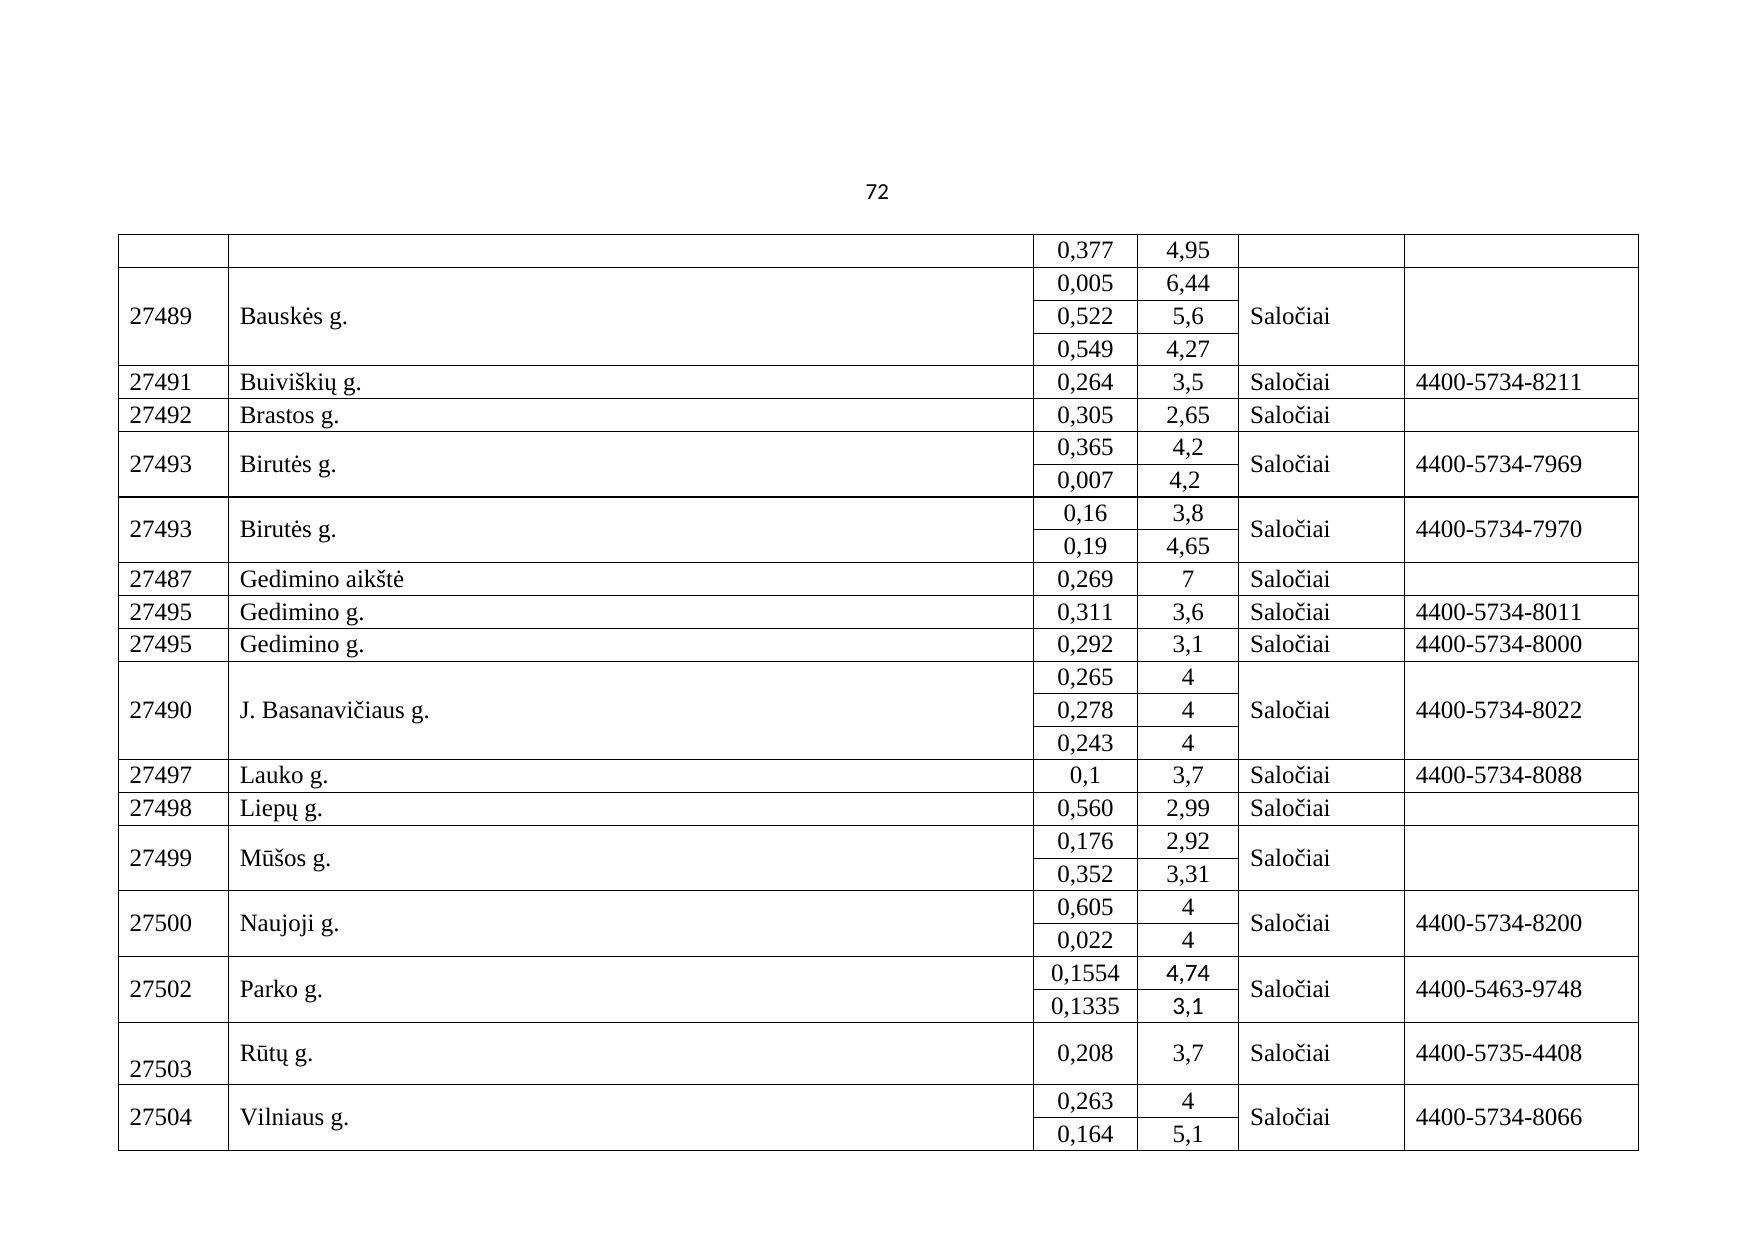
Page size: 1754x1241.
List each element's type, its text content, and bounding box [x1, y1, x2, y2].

table_cell Brastos g. [229, 399, 1033, 431]
table_cell Birutės g. [229, 432, 1033, 496]
table_cell Saločiai [1239, 760, 1404, 792]
table_cell 0,365 [1034, 432, 1137, 464]
table_cell Saločiai [1239, 793, 1404, 824]
table_cell 27495 [119, 629, 228, 661]
table_cell 5,6 [1138, 301, 1238, 332]
table_cell Liepų g. [229, 793, 1033, 824]
table_cell Saločiai [1239, 563, 1404, 595]
table_cell 27497 [119, 760, 228, 792]
table_cell 4 [1138, 727, 1238, 759]
table_cell 0,1 [1034, 760, 1137, 792]
table_cell 6,44 [1138, 268, 1238, 299]
table_cell Saločiai [1239, 826, 1404, 890]
table_cell 27499 [119, 826, 228, 890]
table_cell 27491 [119, 366, 228, 398]
table_cell [1405, 235, 1638, 267]
table_cell 27493 [119, 432, 228, 496]
table_cell Parko g. [229, 957, 1033, 1022]
table_cell Saločiai [1239, 1023, 1404, 1084]
table_cell 4 [1138, 924, 1238, 956]
table_cell [119, 235, 228, 267]
table_cell Saločiai [1239, 891, 1404, 956]
table_cell Saločiai [1239, 957, 1404, 1022]
table_cell 3,6 [1138, 596, 1238, 628]
table_cell 4,65 [1138, 530, 1238, 562]
table_cell Bauskės g. [229, 268, 1033, 365]
table_cell 27490 [119, 662, 228, 759]
table_cell 0,243 [1034, 727, 1137, 759]
table_cell 0,560 [1034, 793, 1137, 824]
table_cell 4 [1138, 891, 1238, 923]
table_cell [1405, 563, 1638, 595]
table_cell [1405, 399, 1638, 431]
table_cell 0,005 [1034, 268, 1137, 299]
table_cell 3,7 [1138, 1023, 1238, 1084]
table_cell 4400-5734-8000 [1405, 629, 1638, 661]
table_cell 0,265 [1034, 662, 1137, 693]
table_cell 4 [1138, 694, 1238, 726]
table_cell 27489 [119, 268, 228, 365]
table_cell 27495 [119, 596, 228, 628]
table_cell Gedimino g. [229, 596, 1033, 628]
table_cell 27492 [119, 399, 228, 431]
table_cell 2,65 [1138, 399, 1238, 431]
table_cell 4,2 [1138, 465, 1238, 496]
table_cell Saločiai [1239, 596, 1404, 628]
table_cell Naujoji g. [229, 891, 1033, 956]
table_cell 0,605 [1034, 891, 1137, 923]
table_cell 27503 [119, 1023, 228, 1084]
table_cell 0,292 [1034, 629, 1137, 661]
table_cell 0,377 [1034, 235, 1137, 267]
table_cell Saločiai [1239, 498, 1404, 562]
table_cell 7 [1138, 563, 1238, 595]
table_cell Saločiai [1239, 268, 1404, 365]
table_cell 4400-5463-9748 [1405, 957, 1638, 1022]
table_cell 27502 [119, 957, 228, 1022]
table_cell Saločiai [1239, 399, 1404, 431]
table_cell 27500 [119, 891, 228, 956]
table_cell Lauko g. [229, 760, 1033, 792]
table_cell 0,007 [1034, 465, 1137, 496]
table_cell 3,5 [1138, 366, 1238, 398]
table_cell Gedimino g. [229, 629, 1033, 661]
table_cell 3,7 [1138, 760, 1238, 792]
table_cell 4,95 [1138, 235, 1238, 267]
table_cell Vilniaus g. [229, 1085, 1033, 1150]
table_cell 0,269 [1034, 563, 1137, 595]
table_cell 4,2 [1138, 432, 1238, 464]
table_cell 4,74 [1138, 957, 1238, 989]
table_cell [229, 235, 1033, 267]
table_cell 3,8 [1138, 498, 1238, 529]
table_cell 3,1 [1138, 629, 1238, 661]
table_cell 0,263 [1034, 1085, 1137, 1117]
table_cell 4400-5734-8066 [1405, 1085, 1638, 1150]
table_cell Mūšos g. [229, 826, 1033, 890]
table_cell Birutės g. [229, 498, 1033, 562]
table_cell 2,92 [1138, 826, 1238, 857]
table_cell 0,352 [1034, 859, 1137, 890]
table_cell 4400-5734-8022 [1405, 662, 1638, 759]
table_cell 0,022 [1034, 924, 1137, 956]
table_cell Rūtų g. [229, 1023, 1033, 1084]
table_cell 5,1 [1138, 1118, 1238, 1150]
table_cell 4400-5734-7969 [1405, 432, 1638, 496]
table_cell 0,311 [1034, 596, 1137, 628]
table_cell [1405, 826, 1638, 890]
table_cell 0,164 [1034, 1118, 1137, 1150]
table_cell 4 [1138, 662, 1238, 693]
table_cell 0,176 [1034, 826, 1137, 857]
table_cell 0,305 [1034, 399, 1137, 431]
table_cell 27504 [119, 1085, 228, 1150]
table_cell 0,1335 [1034, 990, 1137, 1022]
table_cell Buiviškių g. [229, 366, 1033, 398]
table_cell 27498 [119, 793, 228, 824]
table_cell 3,1 [1138, 990, 1238, 1022]
table_cell 0,19 [1034, 530, 1137, 562]
table_cell 4400-5734-8211 [1405, 366, 1638, 398]
table_cell 4400-5734-8088 [1405, 760, 1638, 792]
table_cell 4 [1138, 1085, 1238, 1117]
table_cell 0,16 [1034, 498, 1137, 529]
table_cell 0,278 [1034, 694, 1137, 726]
table_cell 0,549 [1034, 334, 1137, 365]
table_cell 0,264 [1034, 366, 1137, 398]
table_cell 4400-5734-8011 [1405, 596, 1638, 628]
table_cell 4400-5734-7970 [1405, 498, 1638, 562]
table_cell 0,522 [1034, 301, 1137, 332]
table_cell Saločiai [1239, 629, 1404, 661]
table_cell [1239, 235, 1404, 267]
table_cell [1405, 793, 1638, 824]
table_cell [1405, 268, 1638, 365]
table_cell Saločiai [1239, 366, 1404, 398]
table_cell J. Basanavičiaus g. [229, 662, 1033, 759]
table_cell 3,31 [1138, 859, 1238, 890]
table_cell 4400-5734-8200 [1405, 891, 1638, 956]
table_cell 4,27 [1138, 334, 1238, 365]
table_cell 4400-5735-4408 [1405, 1023, 1638, 1084]
table_cell Saločiai [1239, 1085, 1404, 1150]
table_cell 2,99 [1138, 793, 1238, 824]
table_cell 0,208 [1034, 1023, 1137, 1084]
table_cell 0,1554 [1034, 957, 1137, 989]
table_cell Saločiai [1239, 432, 1404, 496]
table_cell 27487 [119, 563, 228, 595]
table_cell 27493 [119, 498, 228, 562]
table_cell Saločiai [1239, 662, 1404, 759]
table_cell Gedimino aikštė [229, 563, 1033, 595]
